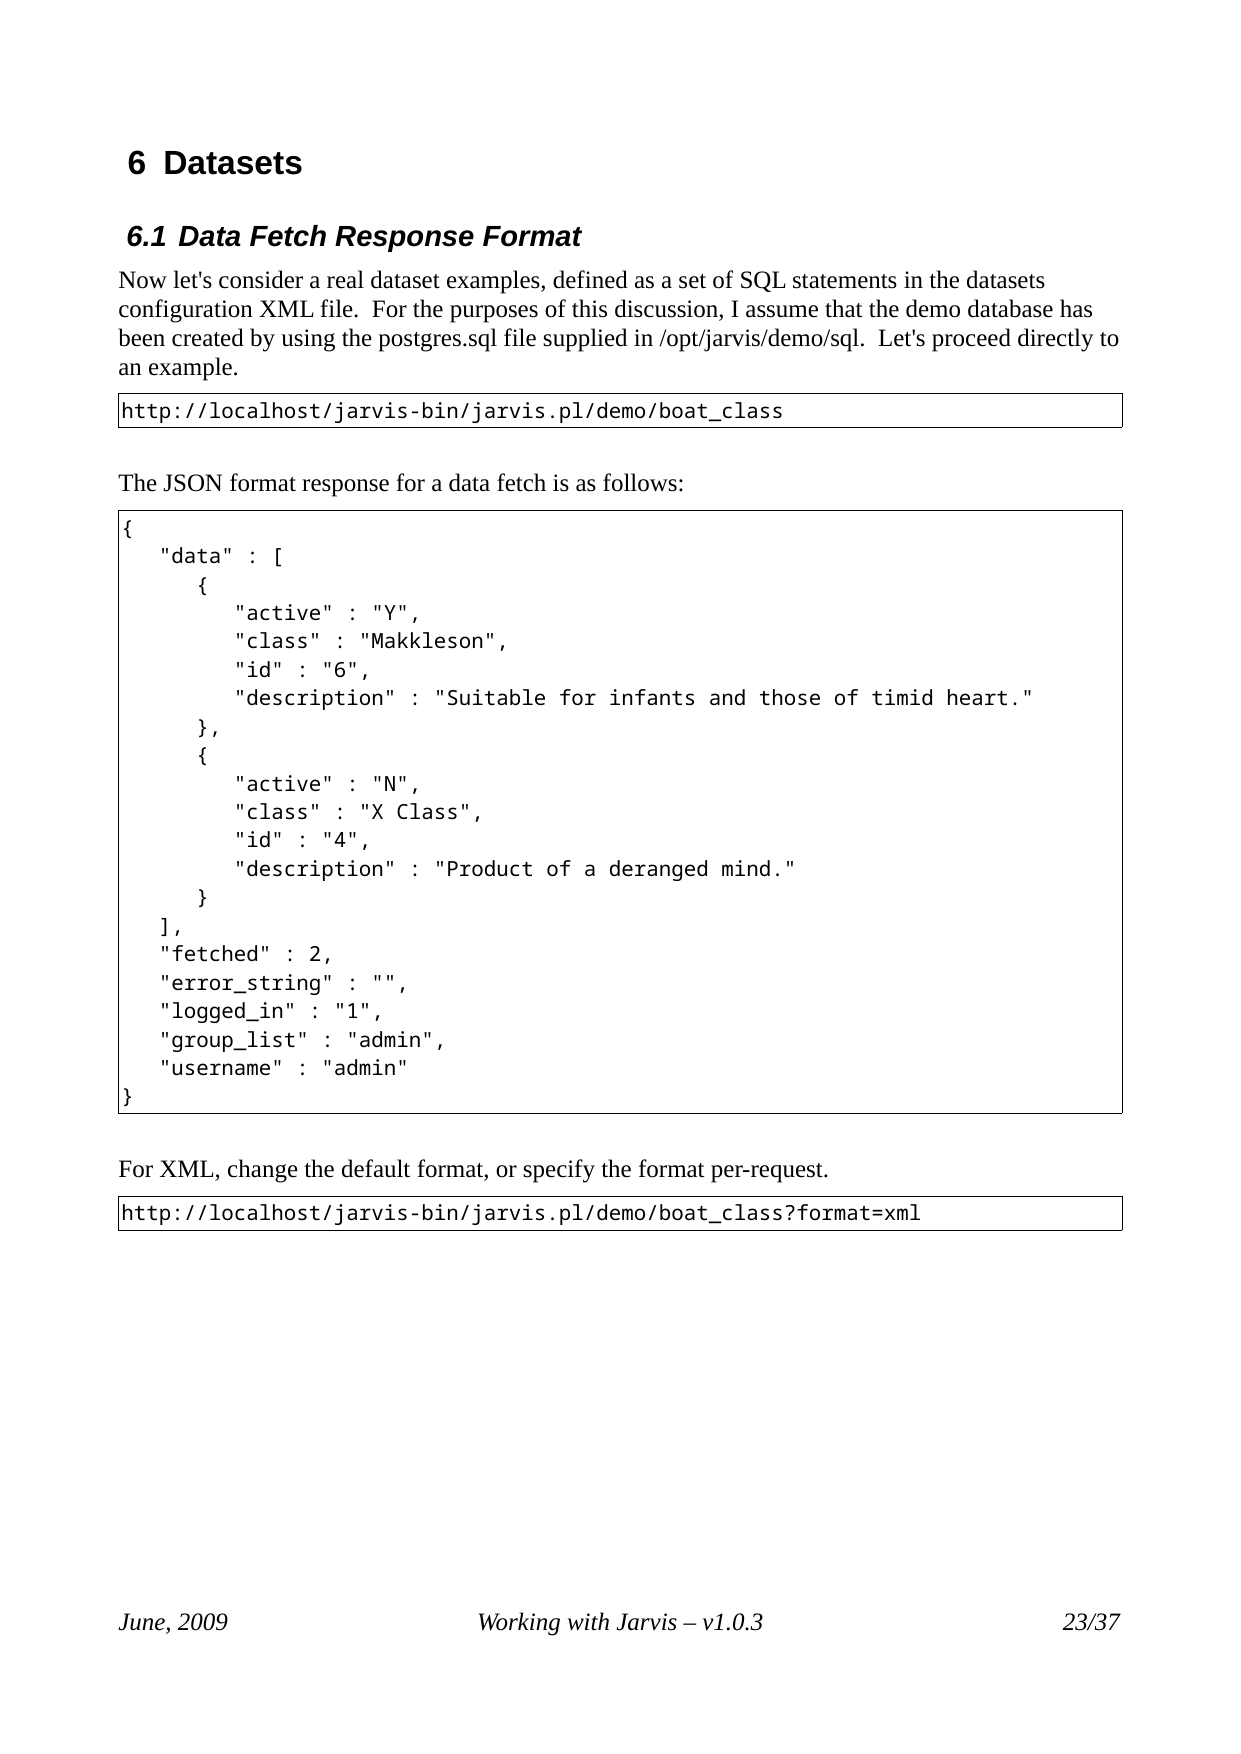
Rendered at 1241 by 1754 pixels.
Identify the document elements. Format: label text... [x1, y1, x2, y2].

text Now let's consider a real dataset examples, defined as a set of SQL statements in the datasets configuration XML file. For the purposes of this discussion, I assume that the demo database has been created by using the postgres.sql file supplied in /opt/jarvis/demo/sql. Let's proceed directly to an example. [118, 265, 1122, 380]
text ], [119, 908, 1122, 936]
text "id" : "4", [119, 823, 1122, 851]
text "username" : "admin" [119, 1050, 1122, 1078]
text } [119, 879, 1122, 908]
text "class" : "Makkleson", [119, 623, 1122, 652]
text "logged_in" : "1", [119, 993, 1122, 1022]
text } [119, 1078, 1122, 1113]
text }, [119, 709, 1122, 737]
text http://localhost/jarvis-bin/jarvis.pl/demo/boat_class [119, 394, 1122, 427]
text "description" : "Product of a deranged mind." [119, 851, 1122, 879]
text http://localhost/jarvis-bin/jarvis.pl/demo/boat_class?format=xml [119, 1197, 1122, 1230]
text "fetched" : 2, [119, 936, 1122, 965]
text { [119, 737, 1122, 766]
text "class" : "X Class", [119, 794, 1122, 823]
subtitle Data Fetch Response Format [118, 219, 1122, 253]
text "active" : "Y", [119, 595, 1122, 623]
text For XML, change the default format, or specify the format per-request. [118, 1154, 1122, 1183]
subtitle Datasets [118, 143, 1122, 182]
text "id" : "6", [119, 652, 1122, 680]
text "group_list" : "admin", [119, 1022, 1122, 1050]
text "data" : [ [119, 538, 1122, 567]
text "error_string" : "", [119, 965, 1122, 993]
text { [119, 567, 1122, 595]
text "description" : "Suitable for infants and those of timid heart." [119, 680, 1122, 709]
text "active" : "N", [119, 766, 1122, 794]
text { [119, 511, 1122, 538]
text The JSON format response for a data fetch is as follows: [118, 468, 1122, 497]
